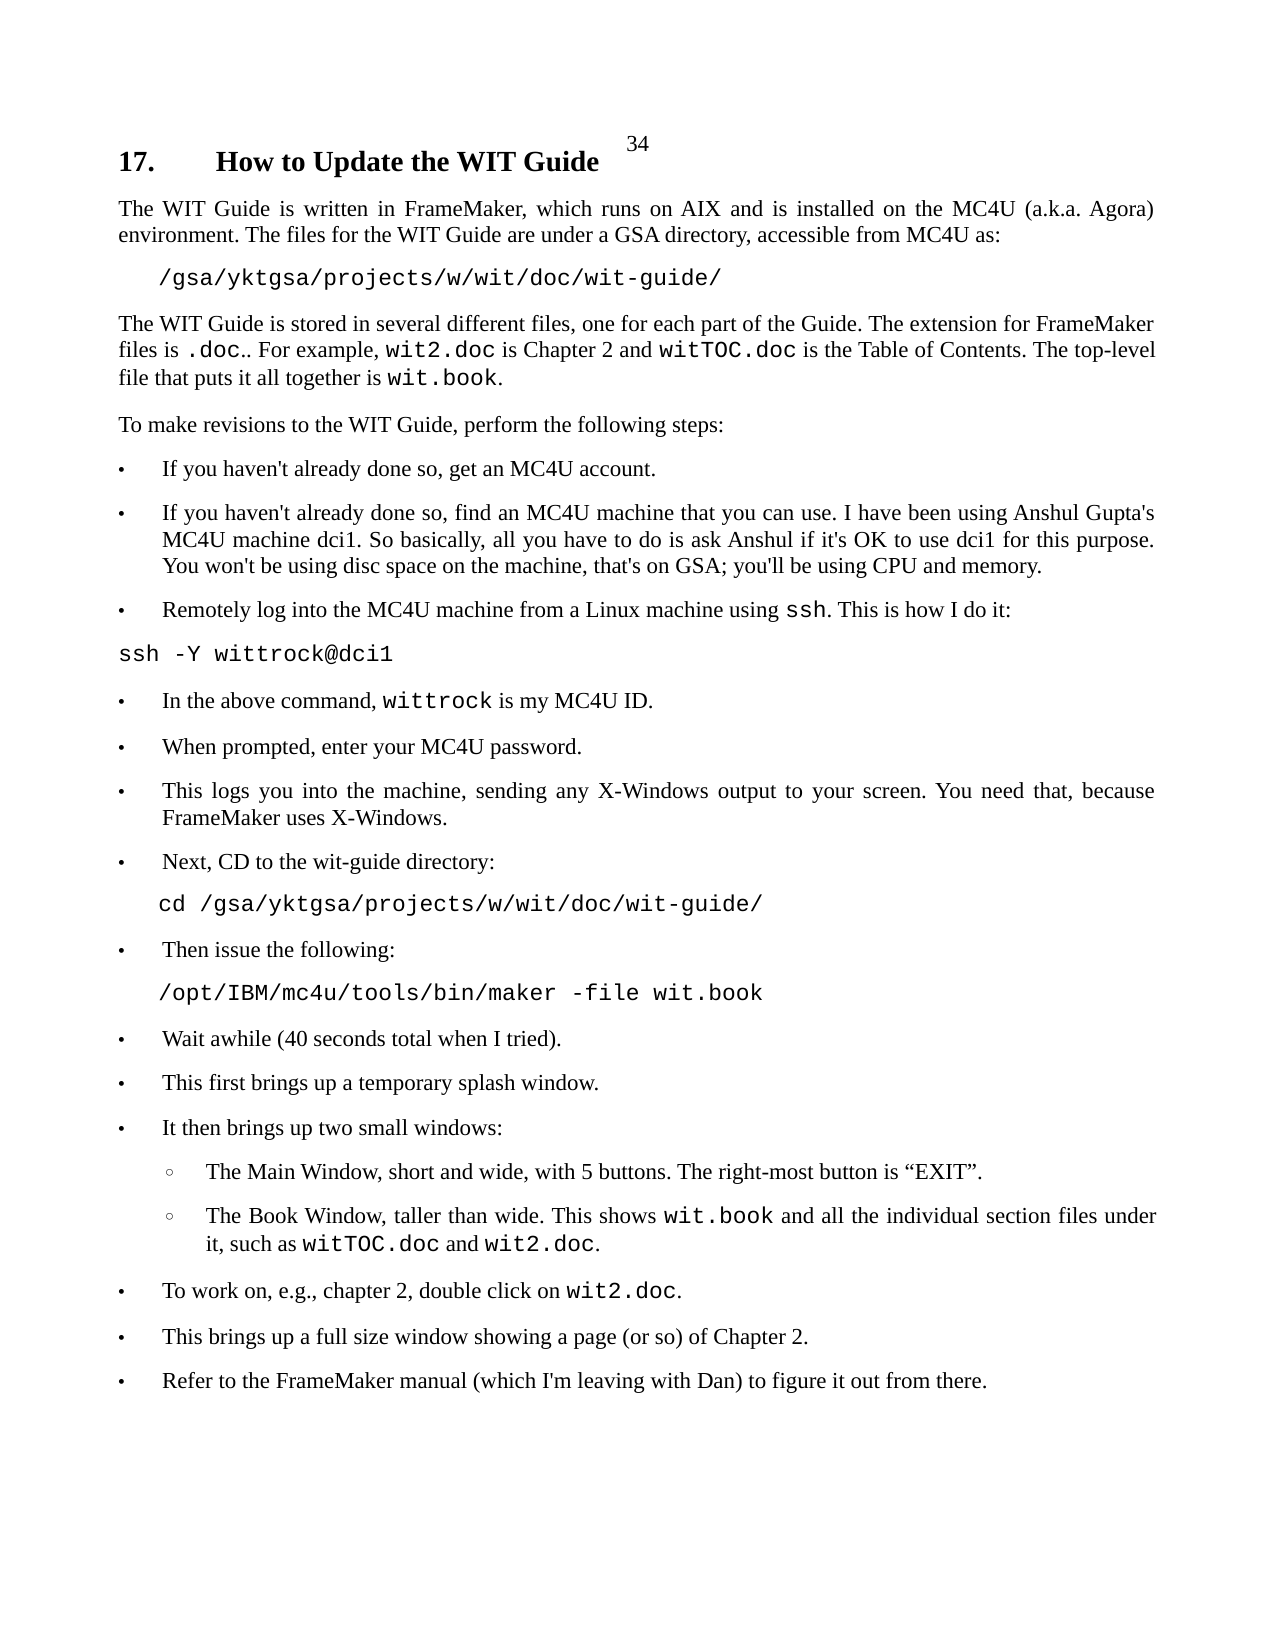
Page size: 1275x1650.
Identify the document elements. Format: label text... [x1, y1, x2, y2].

list Refer to the FrameMaker manual (which I'm leaving with Dan) to figure it out from there. [118, 1367, 1157, 1394]
subtitle How to Update the WIT Guide [118, 144, 1157, 177]
text cd /gsa/yktgsa/projects/w/wit/doc/wit-guide/ [117, 892, 1157, 918]
list In the above command, wittrock is my MC4U ID. [118, 687, 1157, 715]
text /gsa/yktgsa/projects/w/wit/doc/wit-guide/ [117, 266, 1157, 292]
list Wait awhile (40 seconds total when I tried). [118, 1025, 1157, 1051]
list To work on, e.g., chapter 2, double click on wit2.doc. [118, 1277, 1157, 1305]
text The WIT Guide is stored in several different files, one for each part of the Guide. The extension for FrameMaker files is .doc.. For example, wit2.doc is Chapter 2 and witTOC.doc is the Table of Contents. The top-level file that puts it all together is wit.book. [118, 310, 1157, 393]
list If you haven't already done so, find an MC4U machine that you can use. I have been using Anshul Gupta's MC4U machine dci1. So basically, all you have to do is ask Anshul if it's OK to use dci1 for this purpose. You won't be using disc space on the machine, that's on GSA; you'll be using CPU and memory. [118, 499, 1157, 578]
text /opt/IBM/mc4u/tools/bin/maker -file wit.book [117, 981, 1157, 1007]
text The WIT Guide is written in FrameMaker, which runs on AIX and is installed on the MC4U (a.k.a. Agora) environment. The files for the WIT Guide are under a GSA directory, accessible from MC4U as: [118, 195, 1157, 248]
list This logs you into the machine, sending any X-Windows output to your screen. You need that, because FrameMaker uses X-Windows. [118, 777, 1157, 830]
text ssh -Y wittrock@dci1 [118, 643, 1157, 669]
list When prompted, enter your MC4U password. [118, 733, 1157, 759]
list Next, CD to the wit-guide directory: [118, 848, 1157, 874]
list Remotely log into the MC4U machine from a Linux machine using ssh. This is how I do it: [118, 597, 1157, 625]
list This first brings up a temporary splash window. [118, 1069, 1157, 1096]
list Then issue the following: [118, 936, 1157, 963]
list If you haven't already done so, get an MC4U account. [118, 455, 1157, 481]
list It then brings up two small windows: [118, 1113, 1157, 1140]
list The Main Window, short and wide, with 5 buttons. The right-most button is “EXIT”. [162, 1158, 1157, 1184]
list The Book Window, taller than wide. This shows wit.book and all the individual section files under it, such as witTOC.doc and wit2.doc. [162, 1202, 1157, 1259]
list This brings up a full size window showing a page (or so) of Chapter 2. [118, 1323, 1157, 1349]
text To make revisions to the WIT Guide, perform the following steps: [118, 411, 1157, 437]
